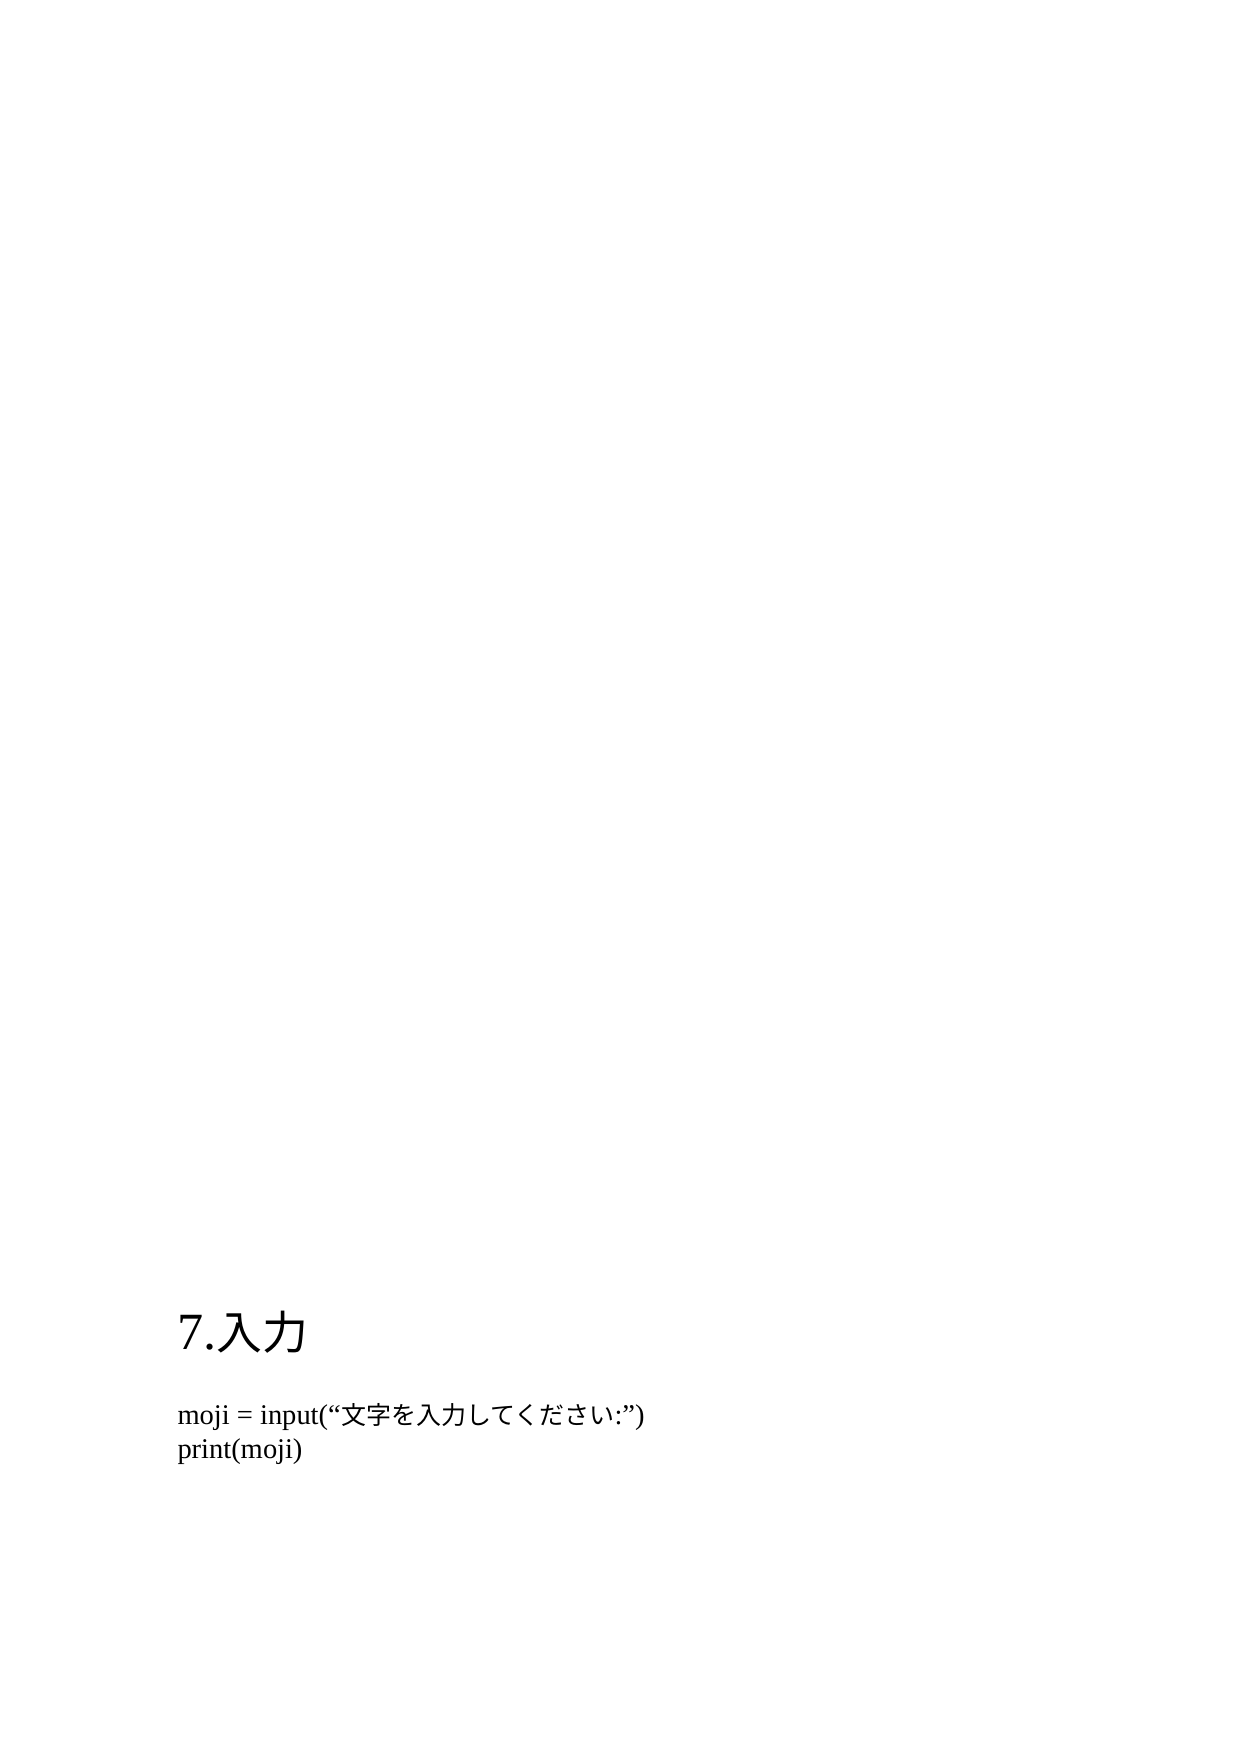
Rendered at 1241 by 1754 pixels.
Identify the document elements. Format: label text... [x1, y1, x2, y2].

text 7.入力 [177, 1296, 1063, 1363]
text print(moji) [177, 1432, 1063, 1465]
text moji = input(“文字を入力してください:”) [177, 1396, 1063, 1432]
